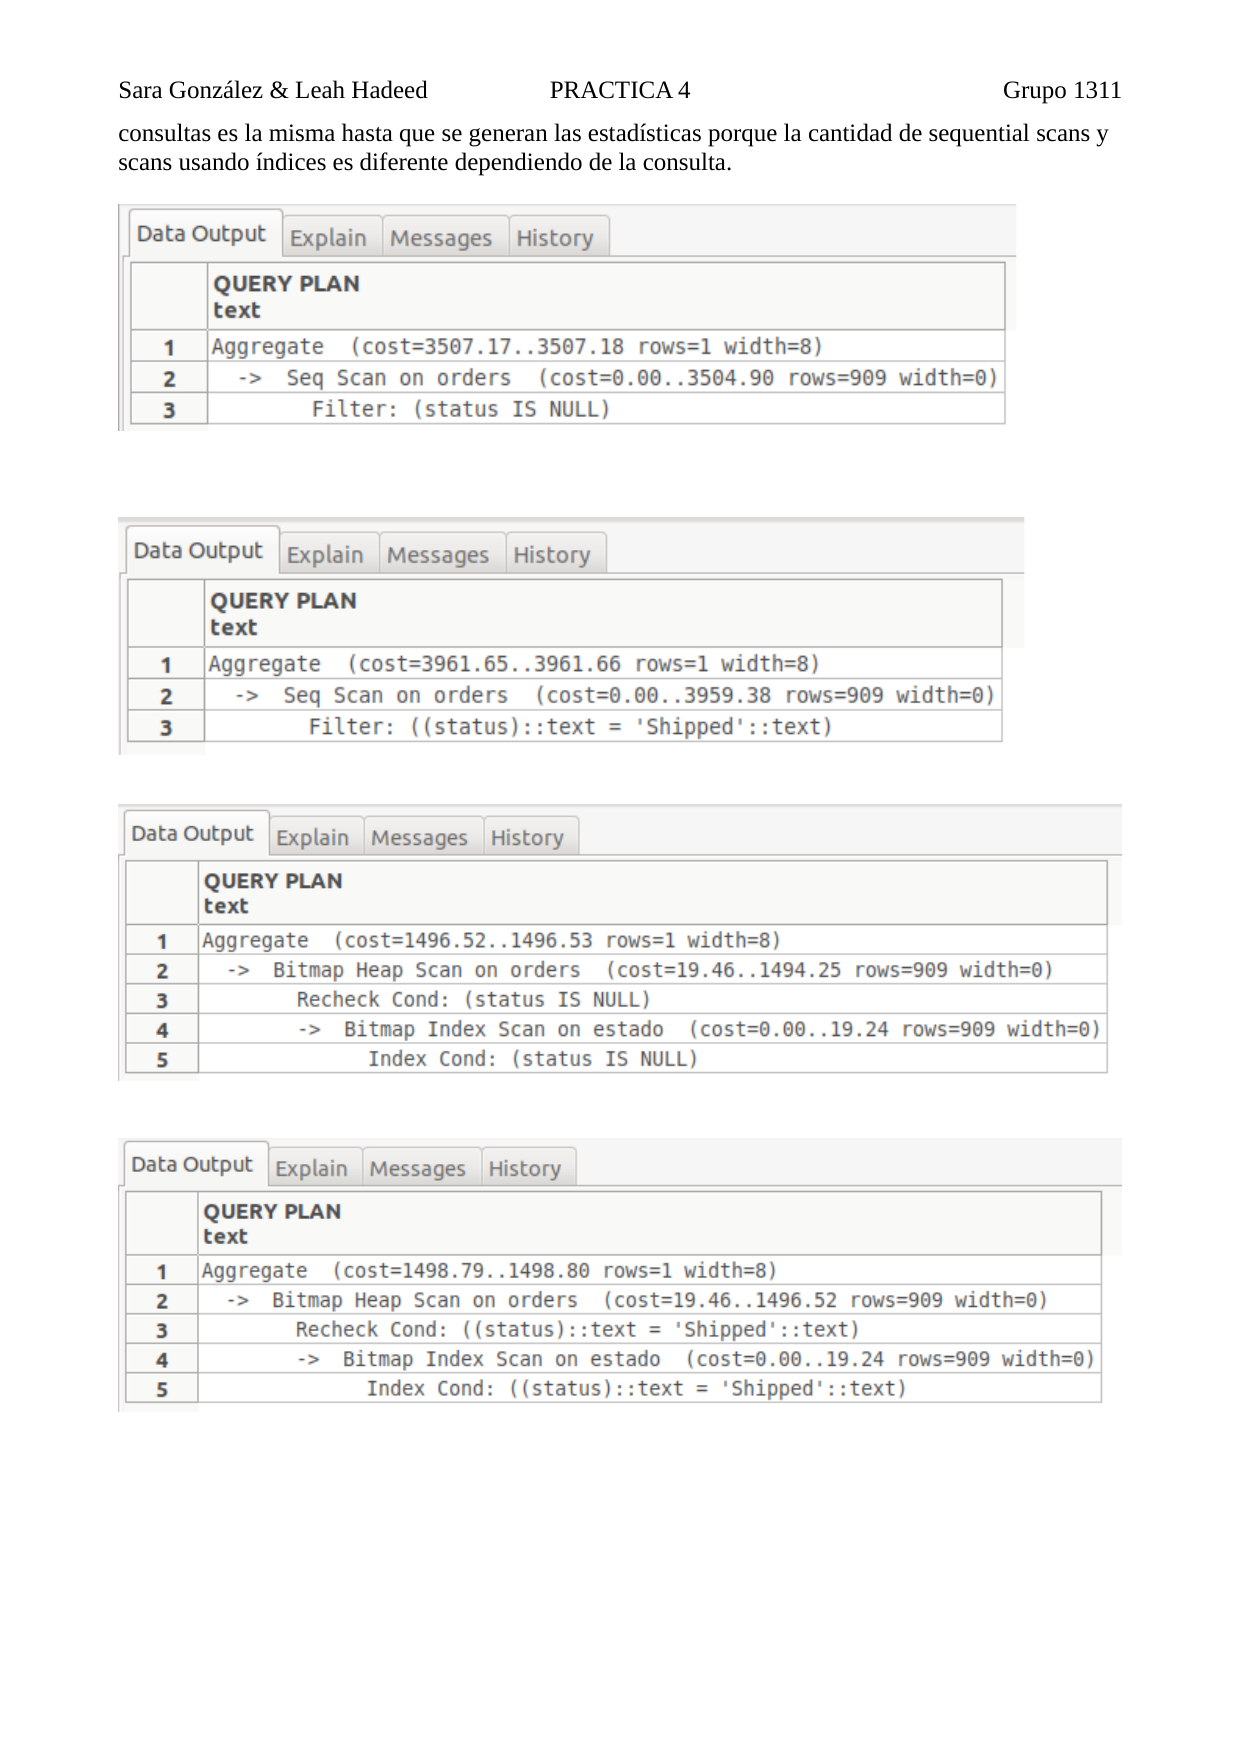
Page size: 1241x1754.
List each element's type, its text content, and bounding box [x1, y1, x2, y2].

text consultas es la misma hasta que se generan las estadísticas porque la cantidad de sequential scans y scans usando índices es diferente dependiendo de la consulta. [118, 118, 1122, 176]
